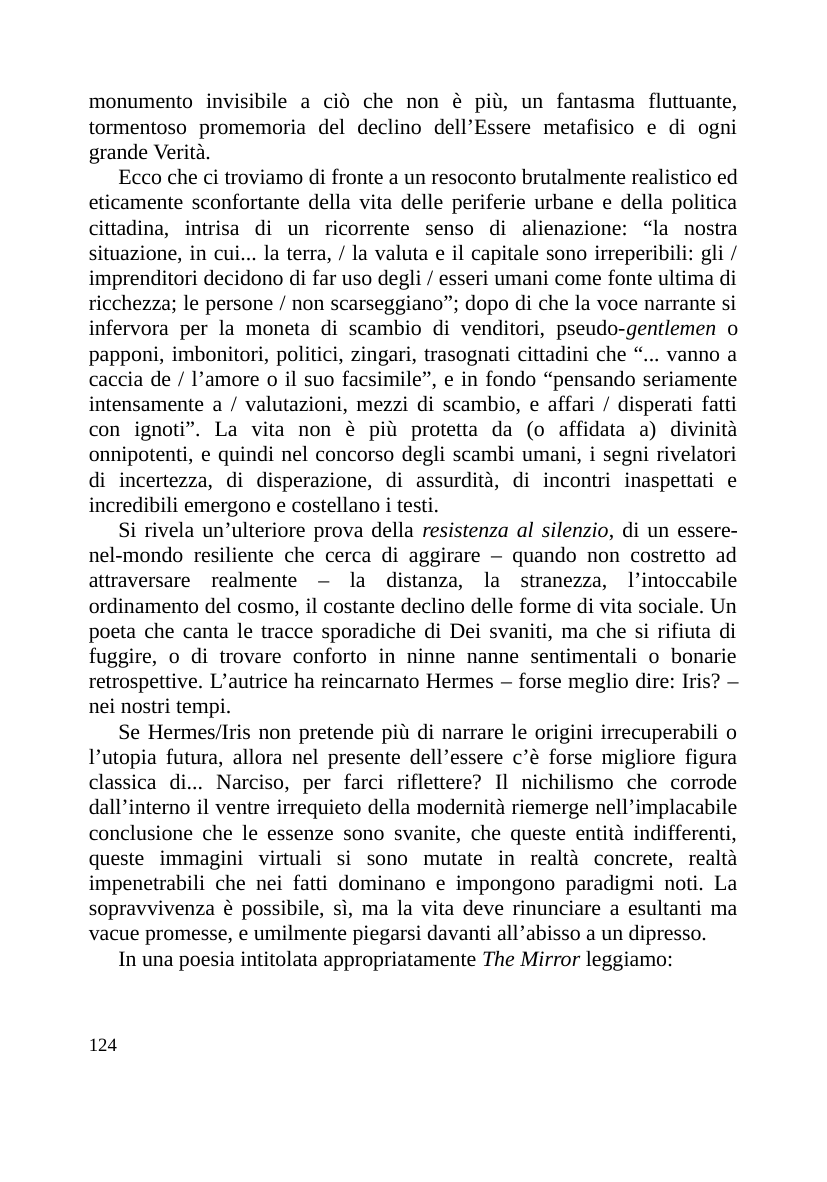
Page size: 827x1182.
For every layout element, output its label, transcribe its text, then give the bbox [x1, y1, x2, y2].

text Si rivela un’ulteriore prova della resistenza al silenzio, di un essere-nel-mondo resiliente che cerca di aggirare – quando non costretto ad attraversare realmente – la distanza, la stranezza, l’intoccabile ordinamento del cosmo, il costante declino delle forme di vita sociale. Un poeta che canta le tracce sporadiche di Dei svaniti, ma che si rifiuta di fuggire, o di trovare conforto in ninne nanne sentimentali o bonarie retrospettive. L’autrice ha reincarnato Hermes – forse meglio dire: Iris? – nei nostri tempi. [88, 517, 738, 719]
text monumento invisibile a ciò che non è più, un fantasma fluttuante, tormentoso promemoria del declino dell’Essere metafisico e di ogni grande Verità. [88, 88, 738, 164]
text Ecco che ci troviamo di fronte a un resoconto brutalmente realistico ed eticamente sconfortante della vita delle periferie urbane e della politica cittadina, intrisa di un ricorrente senso di alienazione: “la nostra situazione, in cui... la terra, / la valuta e il capitale sono irreperibili: gli / imprenditori decidono di far uso degli / esseri umani come fonte ultima di ricchezza; le persone / non scarseggiano”; dopo di che la voce narrante si infervora per la moneta di scambio di venditori, pseudo-gentlemen o papponi, imbonitori, politici, zingari, trasognati cittadini che “... vanno a caccia de / l’amore o il suo facsimile”, e in fondo “pensando seriamente intensamente a / valutazioni, mezzi di scambio, e affari / disperati fatti con ignoti”. La vita non è più protetta da (o affidata a) divinità onnipotenti, e quindi nel concorso degli scambi umani, i segni rivelatori di incertezza, di disperazione, di assurdità, di incontri inaspettati e incredibili emergono e costellano i testi. [88, 164, 738, 517]
text In una poesia intitolata appropriatamente The Mirror leggiamo: [88, 946, 738, 971]
text Se Hermes/Iris non pretende più di narrare le origini irrecuperabili o l’utopia futura, allora nel presente dell’essere c’è forse migliore figura classica di... Narciso, per farci riflettere? Il nichilismo che corrode dall’interno il ventre irrequieto della modernità riemerge nell’implacabile conclusione che le essenze sono svanite, che queste entità indifferenti, queste immagini virtuali si sono mutate in realtà concrete, realtà impenetrabili che nei fatti dominano e impongono paradigmi noti. La sopravvivenza è possibile, sì, ma la vita deve rinunciare a esultanti ma vacue promesse, e umilmente piegarsi davanti all’abisso a un dipresso. [88, 719, 738, 946]
